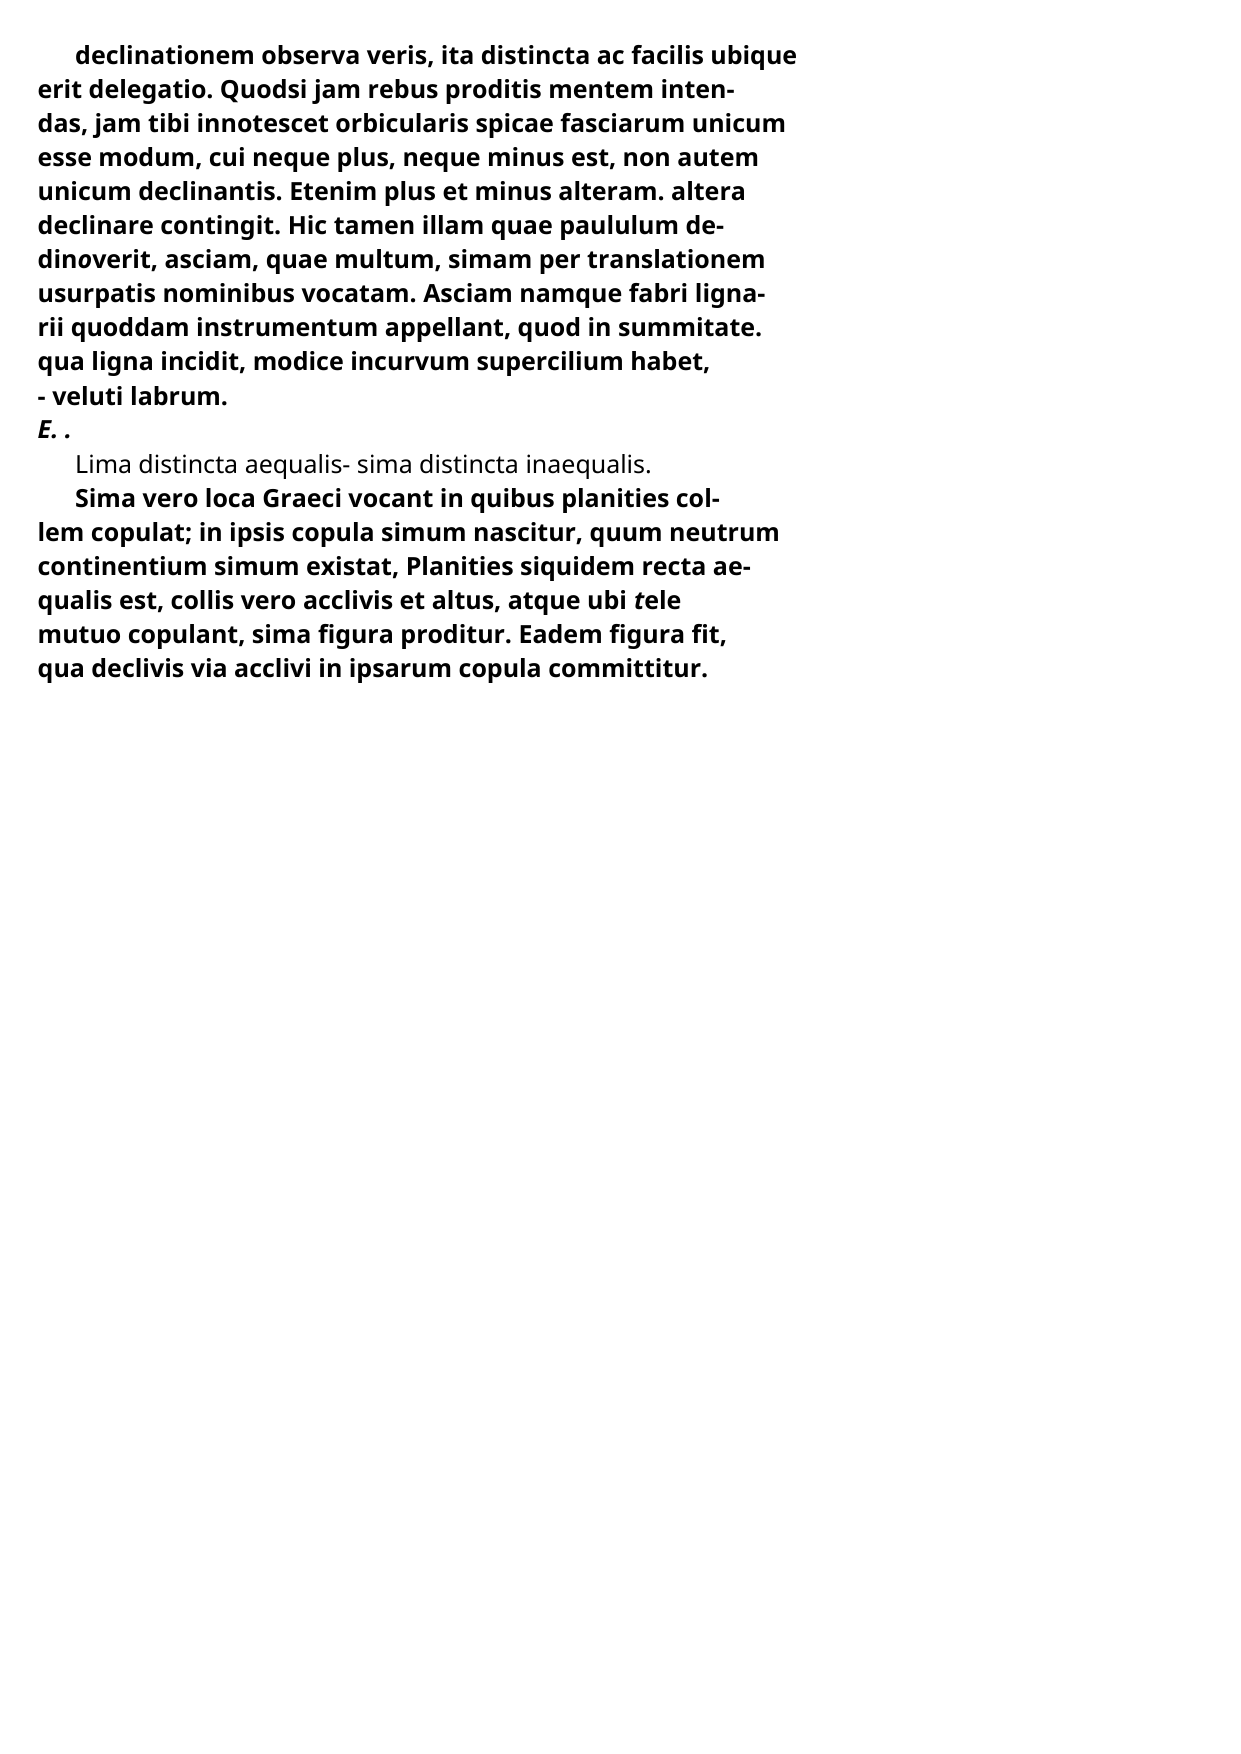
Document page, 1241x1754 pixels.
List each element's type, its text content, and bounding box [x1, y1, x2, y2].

text declinationem observa veris, ita distincta ac facilis ubique erit delegatio. Quodsi jam rebus proditis mentem inten- das, jam tibi innotescet orbicularis spicae fasciarum unicum esse modum, cui neque plus, neque minus est, non autem unicum declinantis. Etenim plus et minus alteram. altera declinare contingit. Hic tamen illam quae paululum de- dinoverit, asciam, quae multum, simam per translationem usurpatis nominibus vocatam. Asciam namque fabri ligna- rii quoddam instrumentum appellant, quod in summitate. qua ligna incidit, modice incurvum supercilium habet, - veluti labrum. [37, 37, 1203, 412]
text Sima vero loca Graeci vocant in quibus planities col- lem copulat; in ipsis copula simum nascitur, quum neutrum continentium simum existat, Planities siquidem recta ae- qualis est, collis vero acclivis et altus, atque ubi tele mutuo copulant, sima figura proditur. Eadem figura fit, qua declivis via acclivi in ipsarum copula committitur. [37, 480, 1203, 685]
text E. . [37, 412, 1203, 446]
text Lima distincta aequalis- sima distincta inaequalis. [37, 446, 1203, 480]
